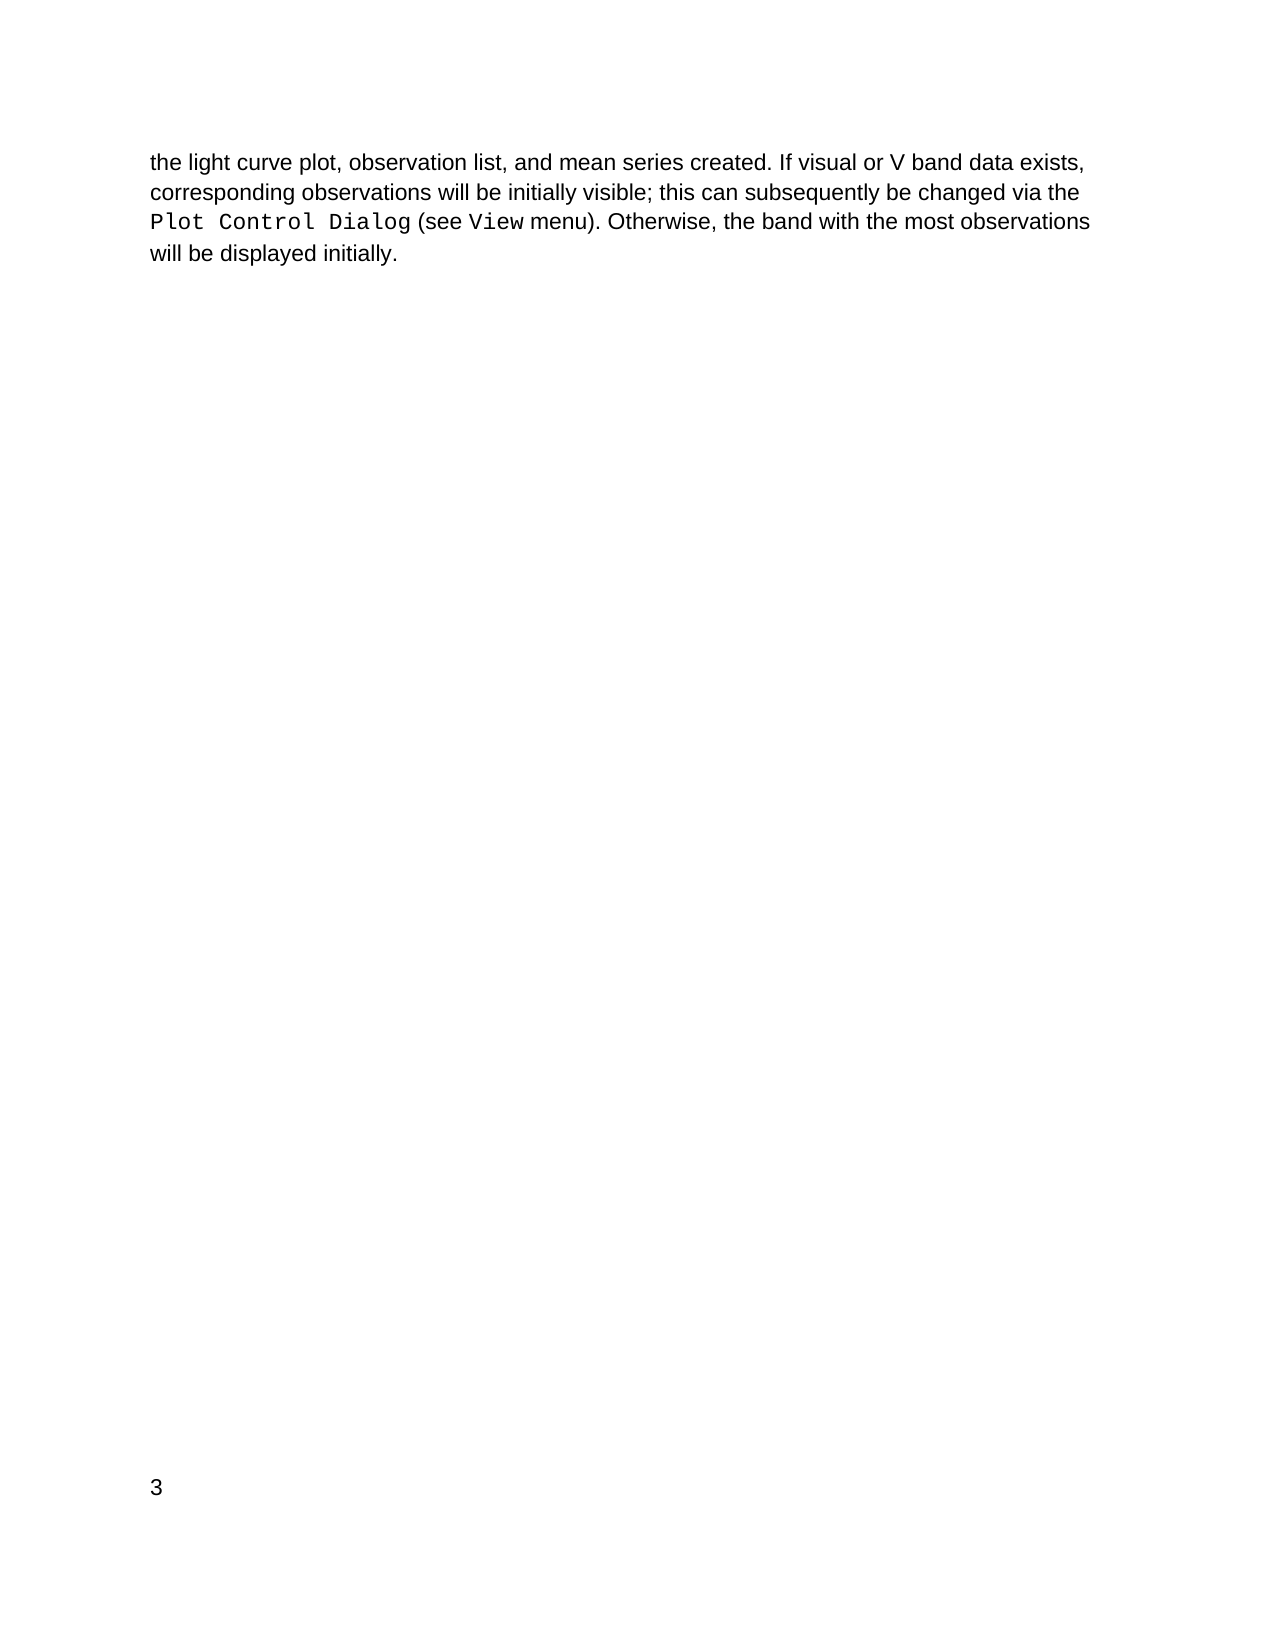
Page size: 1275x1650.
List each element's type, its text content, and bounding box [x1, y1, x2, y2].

text the light curve plot, observation list, and mean series created. If visual or V band data exists, corresponding observations will be initially visible; this can subsequently be changed via the Plot Control Dialog (see View menu). Otherwise, the band with the most observations will be displayed initially. [150, 150, 1125, 266]
